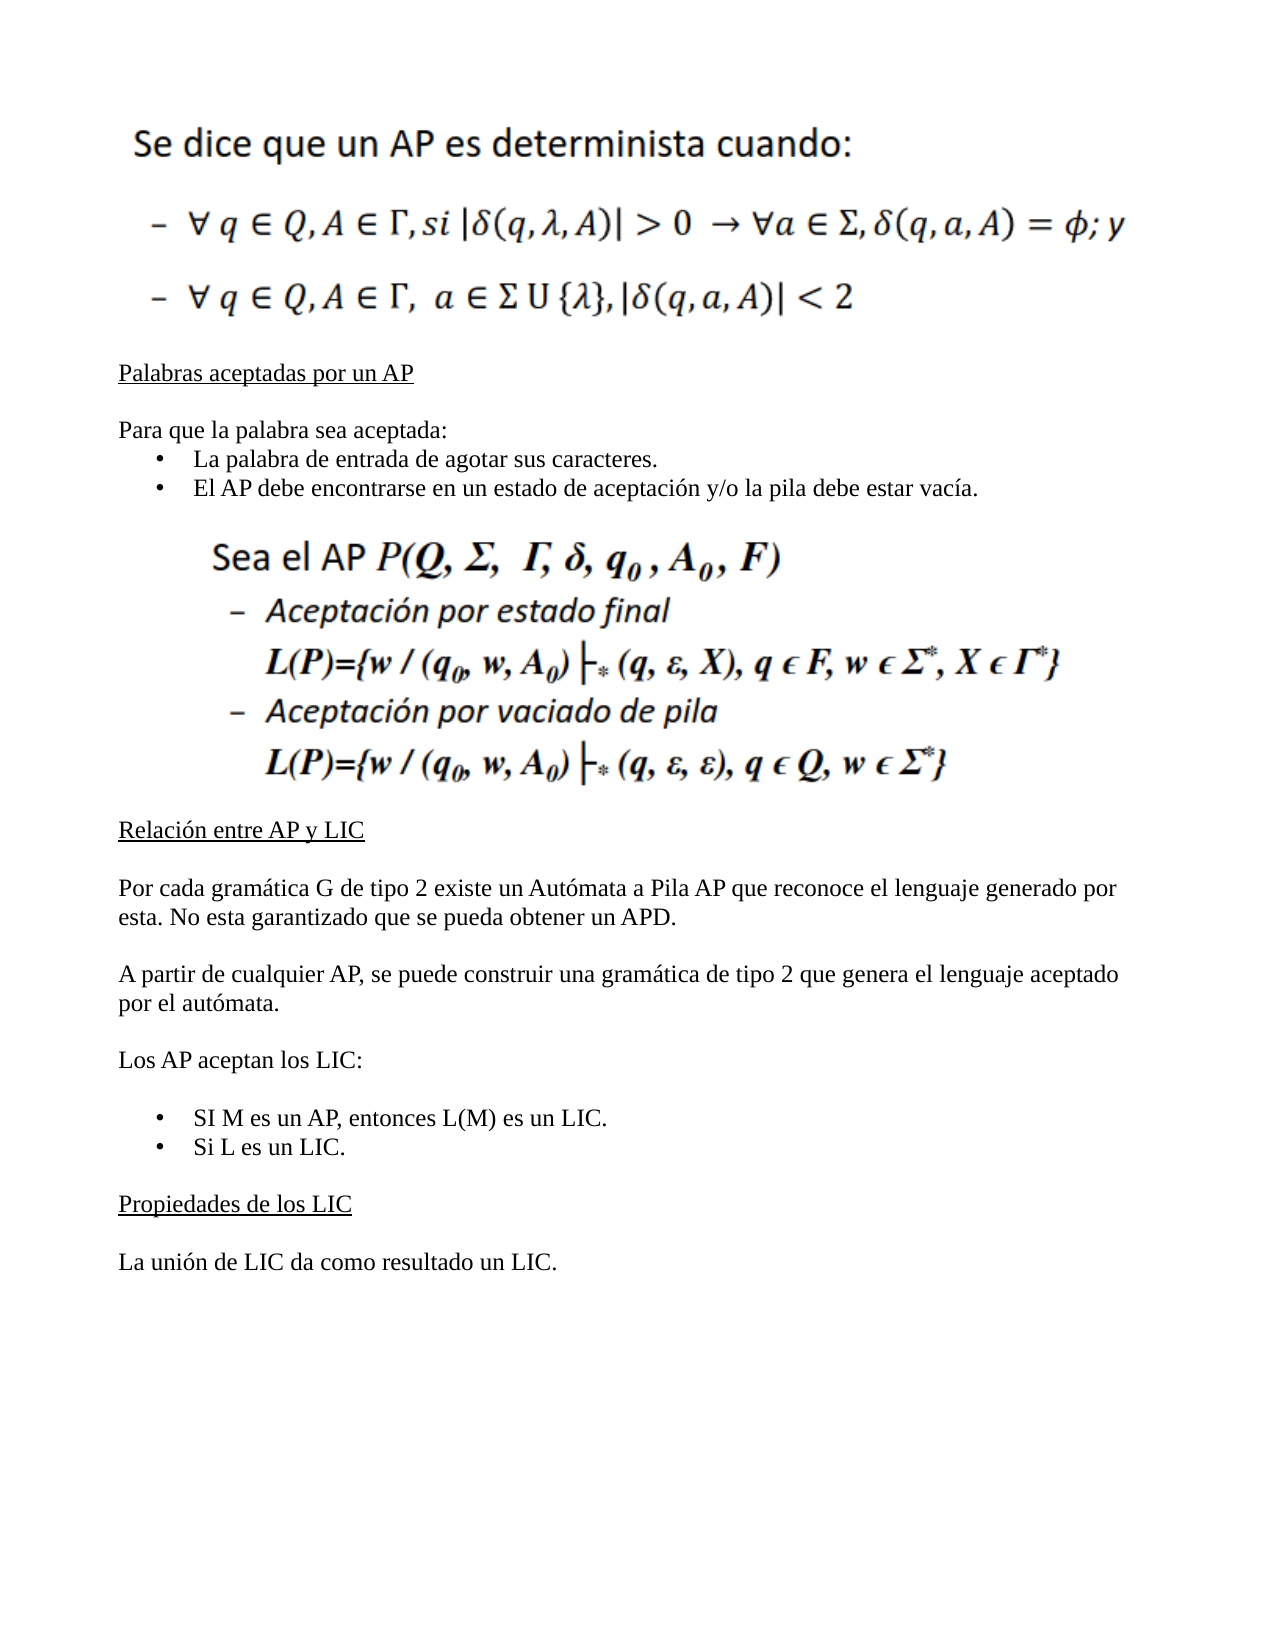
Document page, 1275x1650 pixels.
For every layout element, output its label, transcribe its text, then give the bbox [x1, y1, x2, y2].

text Para que la palabra sea aceptada: [118, 415, 1157, 444]
text Por cada gramática G de tipo 2 existe un Autómata a Pila AP que reconoce el lenguaje generado por esta. No esta garantizado que se pueda obtener un APD. [118, 873, 1157, 930]
text Relación entre AP y LIC [118, 815, 1157, 844]
picture [209, 530, 1066, 787]
text Palabras aceptadas por un AP [118, 358, 1157, 387]
list Si L es un LIC. [156, 1132, 1157, 1160]
list SI M es un AP, entonces L(M) es un LIC. [156, 1103, 1157, 1132]
list El AP debe encontrarse en un estado de aceptación y/o la pila debe estar vacía. [156, 473, 1157, 502]
text Propiedades de los LIC [118, 1189, 1157, 1218]
list La palabra de entrada de agotar sus caracteres. [156, 444, 1157, 473]
text La unión de LIC da como resultado un LIC. [118, 1247, 1157, 1275]
picture [132, 118, 1143, 329]
text A partir de cualquier AP, se puede construir una gramática de tipo 2 que genera el lenguaje aceptado por el autómata. [118, 959, 1157, 1017]
text Los AP aceptan los LIC: [118, 1045, 1157, 1074]
